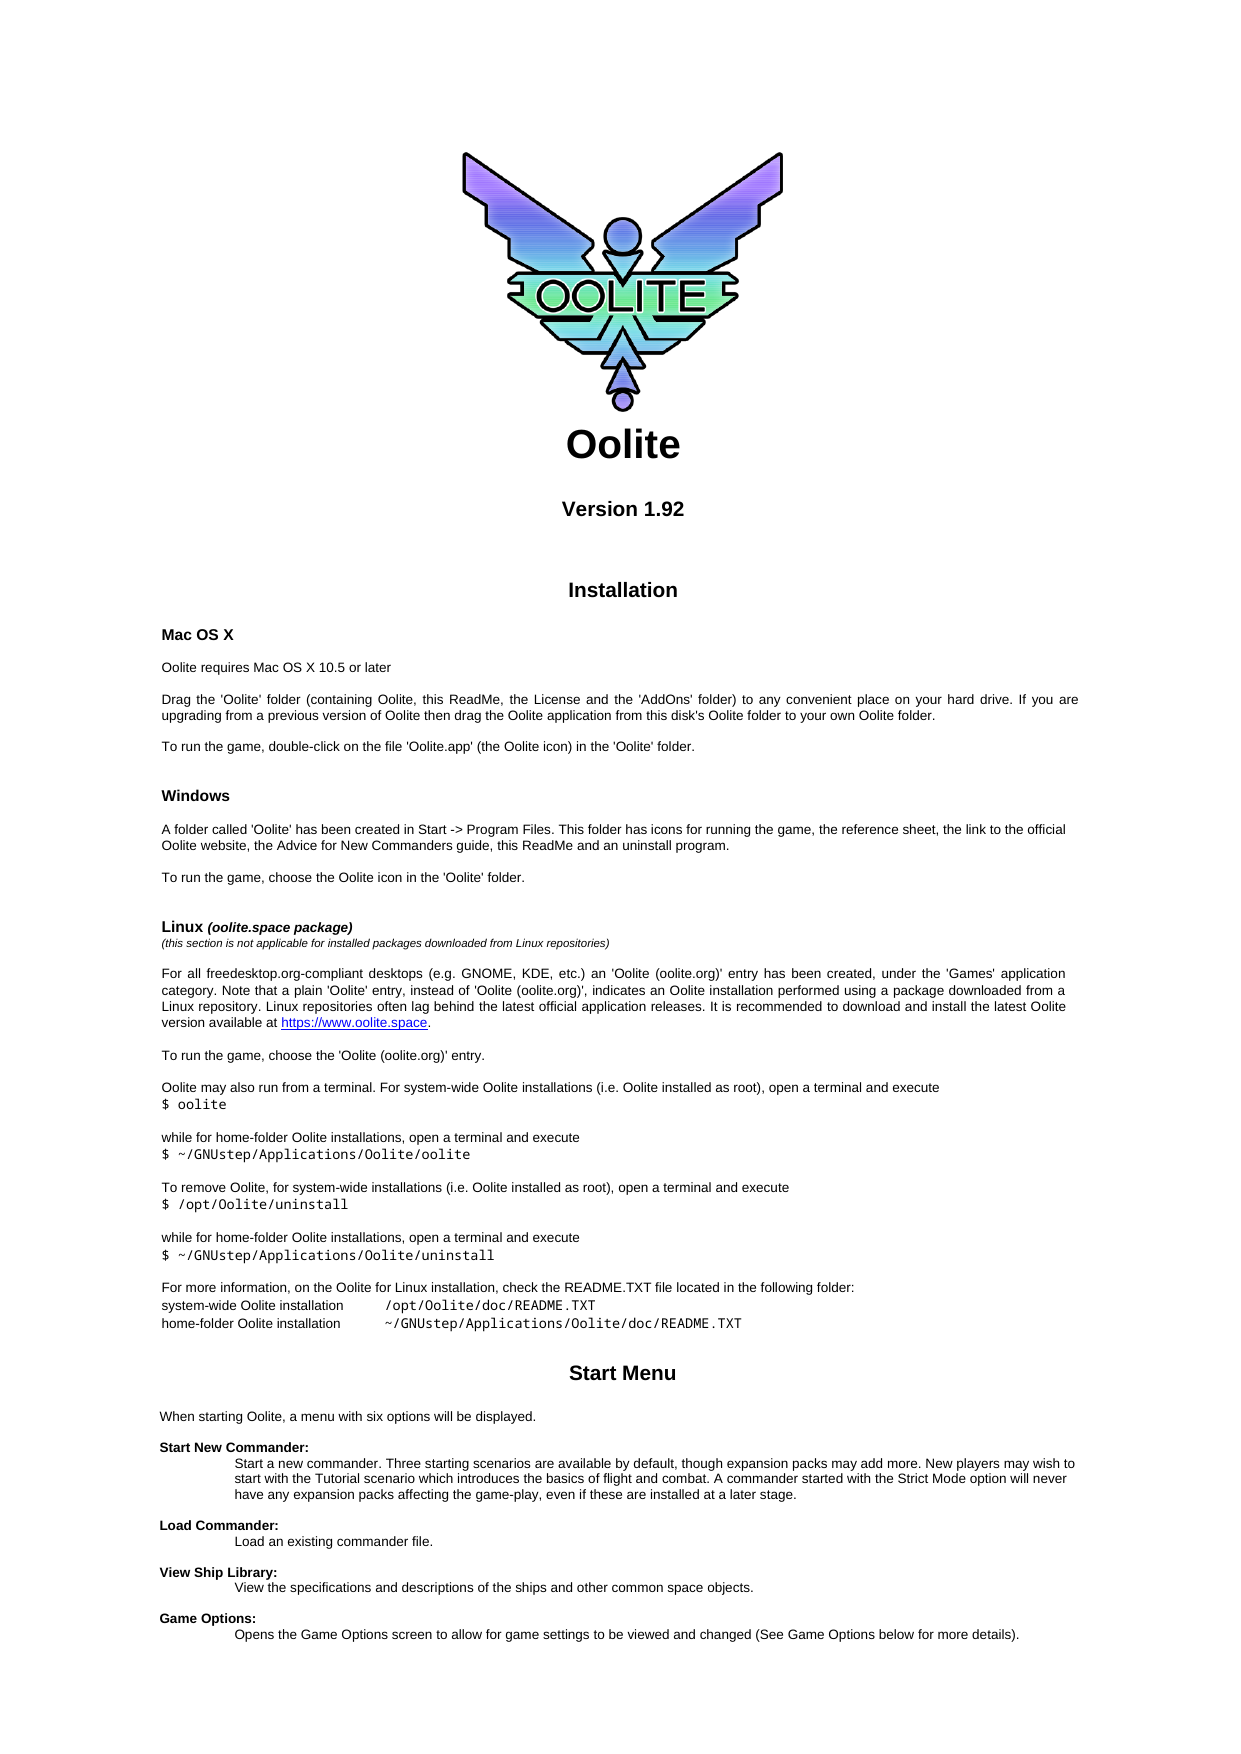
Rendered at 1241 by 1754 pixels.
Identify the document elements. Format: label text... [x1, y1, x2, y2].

text Start Menu [159, 1361, 1086, 1385]
text Start a new commander. Three starting scenarios are available by default, though expansion packs may add more. New players may wish to start with the Tutorial scenario which introduces the basics of flight and combat. A commander started with the Strict Mode option will never have any expansion packs affecting the game-play, even if these are installed at a later stage. [234, 1456, 1086, 1502]
text Mac OS X [161, 626, 1086, 644]
text home-folder Oolite installation ~/GNUstep/Applications/Oolite/doc/README.TXT [161, 1314, 1086, 1332]
text To run the game, choose the Oolite icon in the 'Oolite' folder. [161, 870, 1086, 886]
text system-wide Oolite installation /opt/Oolite/doc/README.TXT [161, 1296, 1086, 1314]
text Opens the Game Options screen to allow for game settings to be viewed and changed (See Game Options below for more details). [234, 1626, 1086, 1642]
text while for home-folder Oolite installations, open a terminal and execute [161, 1129, 1086, 1145]
text Installation [160, 578, 1086, 602]
text To run the game, double-click on the file 'Oolite.app' (the Oolite icon) in the 'Oolite' folder. [161, 739, 1086, 754]
text Version 1.92 [160, 496, 1086, 520]
text A folder called 'Oolite' has been created in Start -> Program Files. This folder has icons for running the game, the reference sheet, the link to the official Oolite website, the Advice for New Commanders guide, this ReadMe and an uninstall program. [161, 821, 1067, 853]
text For more information, on the Oolite for Linux installation, check the README.TXT file located in the following folder: [161, 1280, 1086, 1296]
text Drag the 'Oolite' folder (containing Oolite, this ReadMe, the License and the 'AddOns' folder) to any convenient place on your hard drive. If you are upgrading from a previous version of Oolite then drag the Oolite application from this disk's Oolite folder to your own Oolite folder. [161, 692, 1080, 723]
text Oolite requires Mac OS X 10.5 or later [161, 660, 1086, 676]
text When starting Oolite, a menu with six options will be displayed. [159, 1409, 1086, 1425]
text Game Options: [159, 1611, 1086, 1626]
text $ /opt/Oolite/uninstall [161, 1195, 1086, 1214]
text Oolite may also run from a terminal. For system-wide Oolite installations (i.e. Oolite installed as root), open a terminal and execute [161, 1079, 1086, 1095]
text Load Commander: [159, 1518, 1086, 1533]
text Windows [161, 787, 1086, 805]
text Load an existing commander file. [234, 1533, 1086, 1549]
text $ oolite [161, 1095, 1086, 1113]
text For all freedesktop.org-compliant desktops (e.g. GNOME, KDE, etc.) an 'Oolite (oolite.org)' entry has been created, under the 'Games' application category. Note that a plain 'Oolite' entry, instead of 'Oolite (oolite.org)', indicates an Oolite installation performed using a package downloaded from a Linux repository. Linux repositories often lag behind the latest official application releases. It is recommended to download and install the latest Oolite version available at https://www.oolite.space. [161, 966, 1067, 1031]
text View Ship Library: [159, 1564, 1086, 1580]
text while for home-folder Oolite installations, open a terminal and execute [161, 1230, 1086, 1245]
text $ ~/GNUstep/Applications/Oolite/uninstall [161, 1245, 1086, 1264]
picture [441, 97, 805, 461]
text Oolite [160, 421, 1086, 468]
text To run the game, choose the 'Oolite (oolite.org)' entry. [161, 1047, 1086, 1063]
text $ ~/GNUstep/Applications/Oolite/oolite [161, 1145, 1086, 1163]
text (this section is not applicable for installed packages downloaded from Linux repositories) [161, 936, 1067, 949]
text View the specifications and descriptions of the ships and other common space objects. [234, 1580, 1086, 1595]
text To remove Oolite, for system-wide installations (i.e. Oolite installed as root), open a terminal and execute [161, 1180, 1086, 1195]
text Start New Commander: [159, 1440, 1086, 1456]
text Linux (oolite.space package) [161, 918, 1086, 936]
